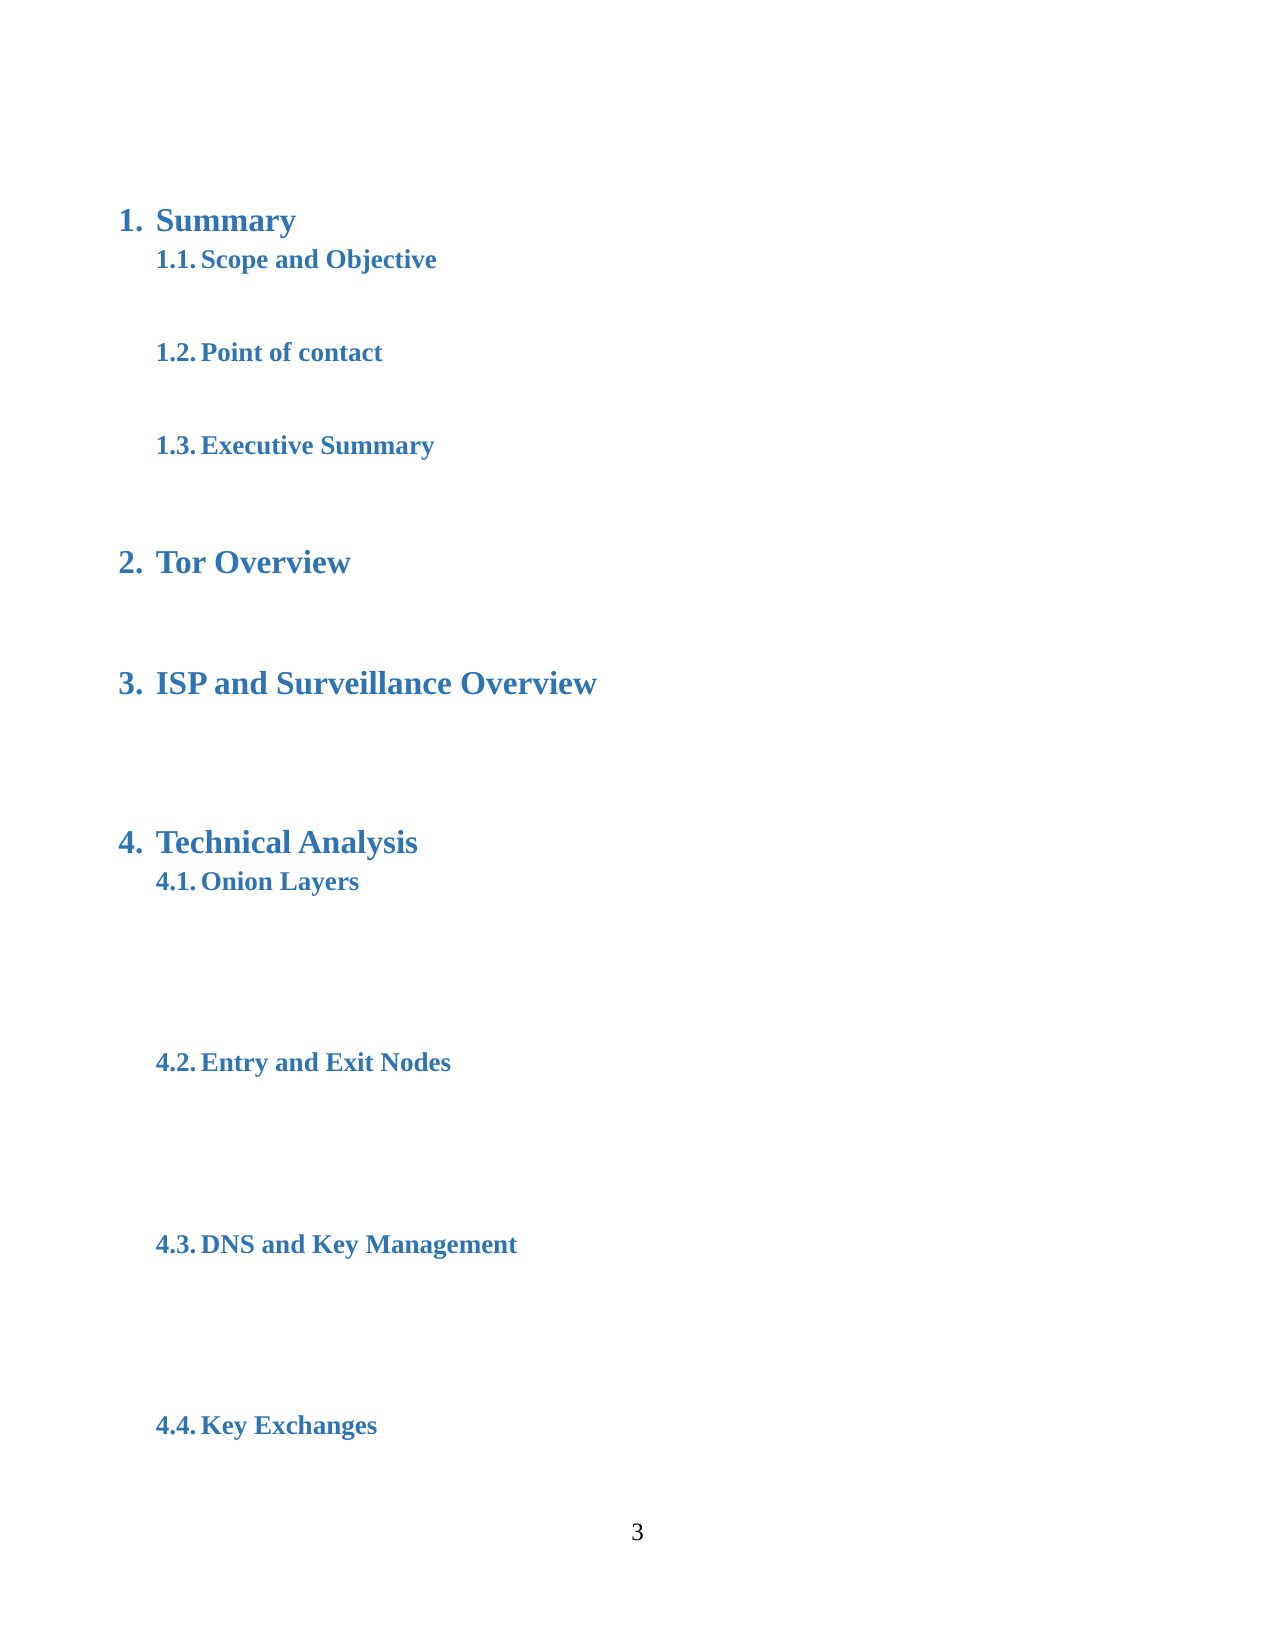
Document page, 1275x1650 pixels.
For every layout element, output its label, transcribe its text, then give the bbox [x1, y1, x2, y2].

subtitle Executive Summary [156, 429, 1157, 460]
subtitle ISP and Surveillance Overview [118, 663, 1157, 702]
subtitle Key Exchanges [156, 1409, 1157, 1440]
subtitle Entry and Exit Nodes [156, 1046, 1157, 1077]
subtitle Onion Layers [156, 865, 1157, 896]
subtitle DNS and Key Management [156, 1228, 1157, 1259]
subtitle Technical Analysis [118, 822, 1157, 861]
subtitle Scope and Objective [156, 243, 1157, 274]
subtitle Point of contact [156, 336, 1157, 367]
subtitle Tor Overview [118, 542, 1157, 581]
subtitle Summary [118, 201, 1157, 239]
